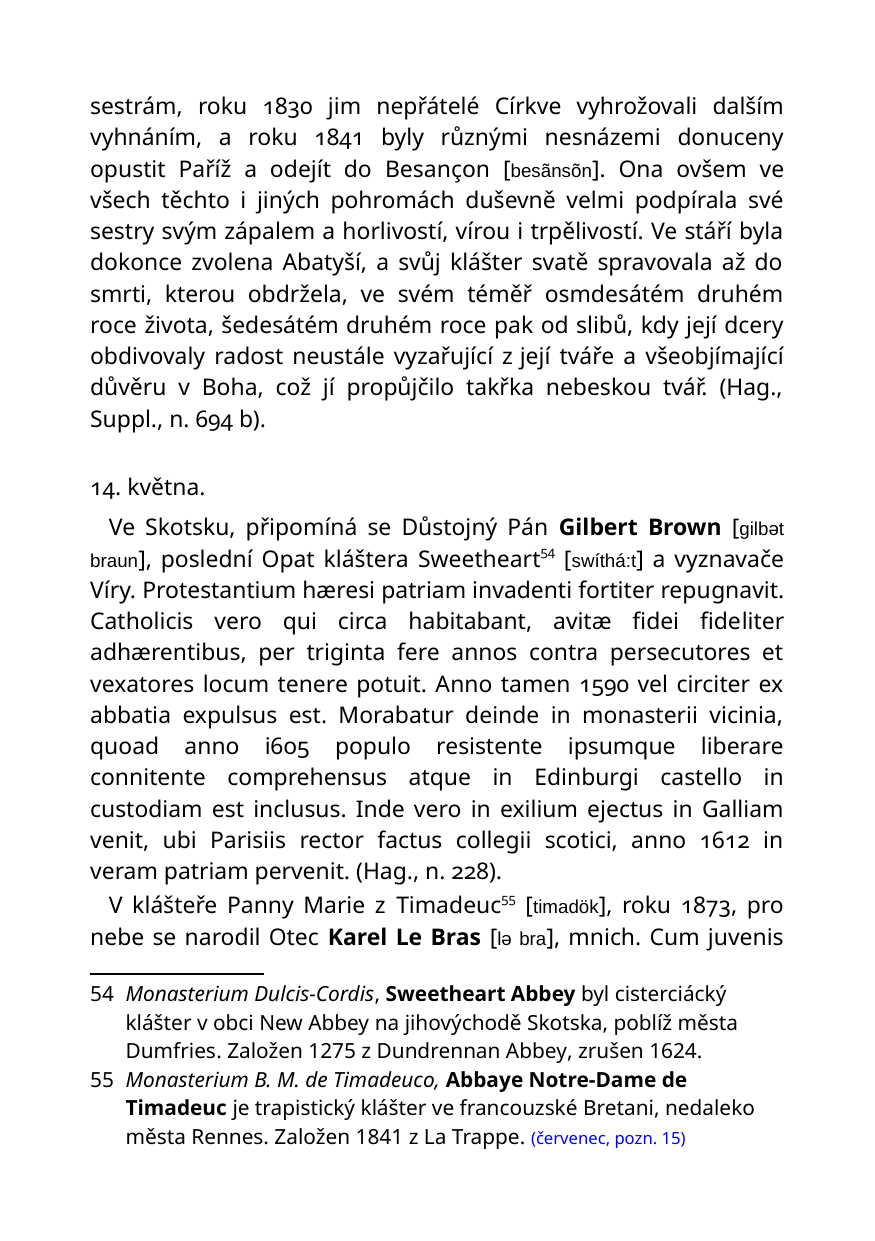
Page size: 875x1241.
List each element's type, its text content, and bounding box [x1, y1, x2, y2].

text sestrám, roku 1830 jim nepřátelé Církve vyhrožovali dalším vyhnáním, a roku 1841 byly různými nesnázemi donuceny opustit Paříž a odejít do Besançon [besãnsõn]. Ona ovšem ve všech těchto i jiných pohromách duševně velmi podpírala své sestry svým zápalem a horlivostí, vírou i trpělivostí. Ve stáří byla dokonce zvolena Abatyší, a svůj klášter svatě spravovala až do smrti, kterou obdržela, ve svém téměř osmdesátém druhém roce života, šedesátém druhém roce pak od slibů, kdy její dcery obdivovaly radost neustále vyzařující z její tváře a všeobjímající důvěru v Boha, což jí propůjčilo takřka nebeskou tvář. (Hag., Suppl., n. 694 b). [90, 90, 784, 434]
text Monasterium B. M. de Timadeuco, Abbaye Notre-Dame de Timadeuc je trapistický klášter ve francouzské Bretani, nedaleko města Rennes. Založen 1841 z La Trappe. (červenec, pozn. 15) [90, 1065, 784, 1150]
text V klášteře Panny Marie z Timadeuc [timadök], roku 1873, pro nebe se narodil Otec Karel Le Bras [lə bra], mnich. Cum juvenis [90, 889, 784, 952]
text Monasterium Dulcis-Cordis, Sweetheart Abbey byl cisterciácký klášter v obci New Abbey na jihovýchodě Skotska, poblíž města Dumfries. Založen 1275 z Dundrennan Abbey, zrušen 1624. [90, 979, 784, 1065]
text Ve Skotsku, připomíná se Důstojný Pán Gilbert Brown [gilbət braun], poslední Opat kláštera Sweetheart [swíthá:t] a vyznavače Víry. Protestantium hæresi patriam invadenti fortiter repu­gnavit. Catholicis vero qui circa habitabant, avitæ fidei fide­liter adhærentibus, per triginta fere annos contra persecutores et vexatores locum tenere potuit. Anno tamen 1590 vel circiter ex abbatia expulsus est. Morabatur deinde in monasterii vicinia, quoad anno i6o5 populo resistente ipsumque liberare connitente comprehensus atque in Edinburgi castello in custodiam est inclusus. Inde vero in exilium ejectus in Galliam venit, ubi Parisiis rector factus collegii scotici, anno 1612 in veram patriam pervenit. (Hag., n. 228). [90, 511, 784, 886]
text 14. května. [90, 471, 784, 502]
